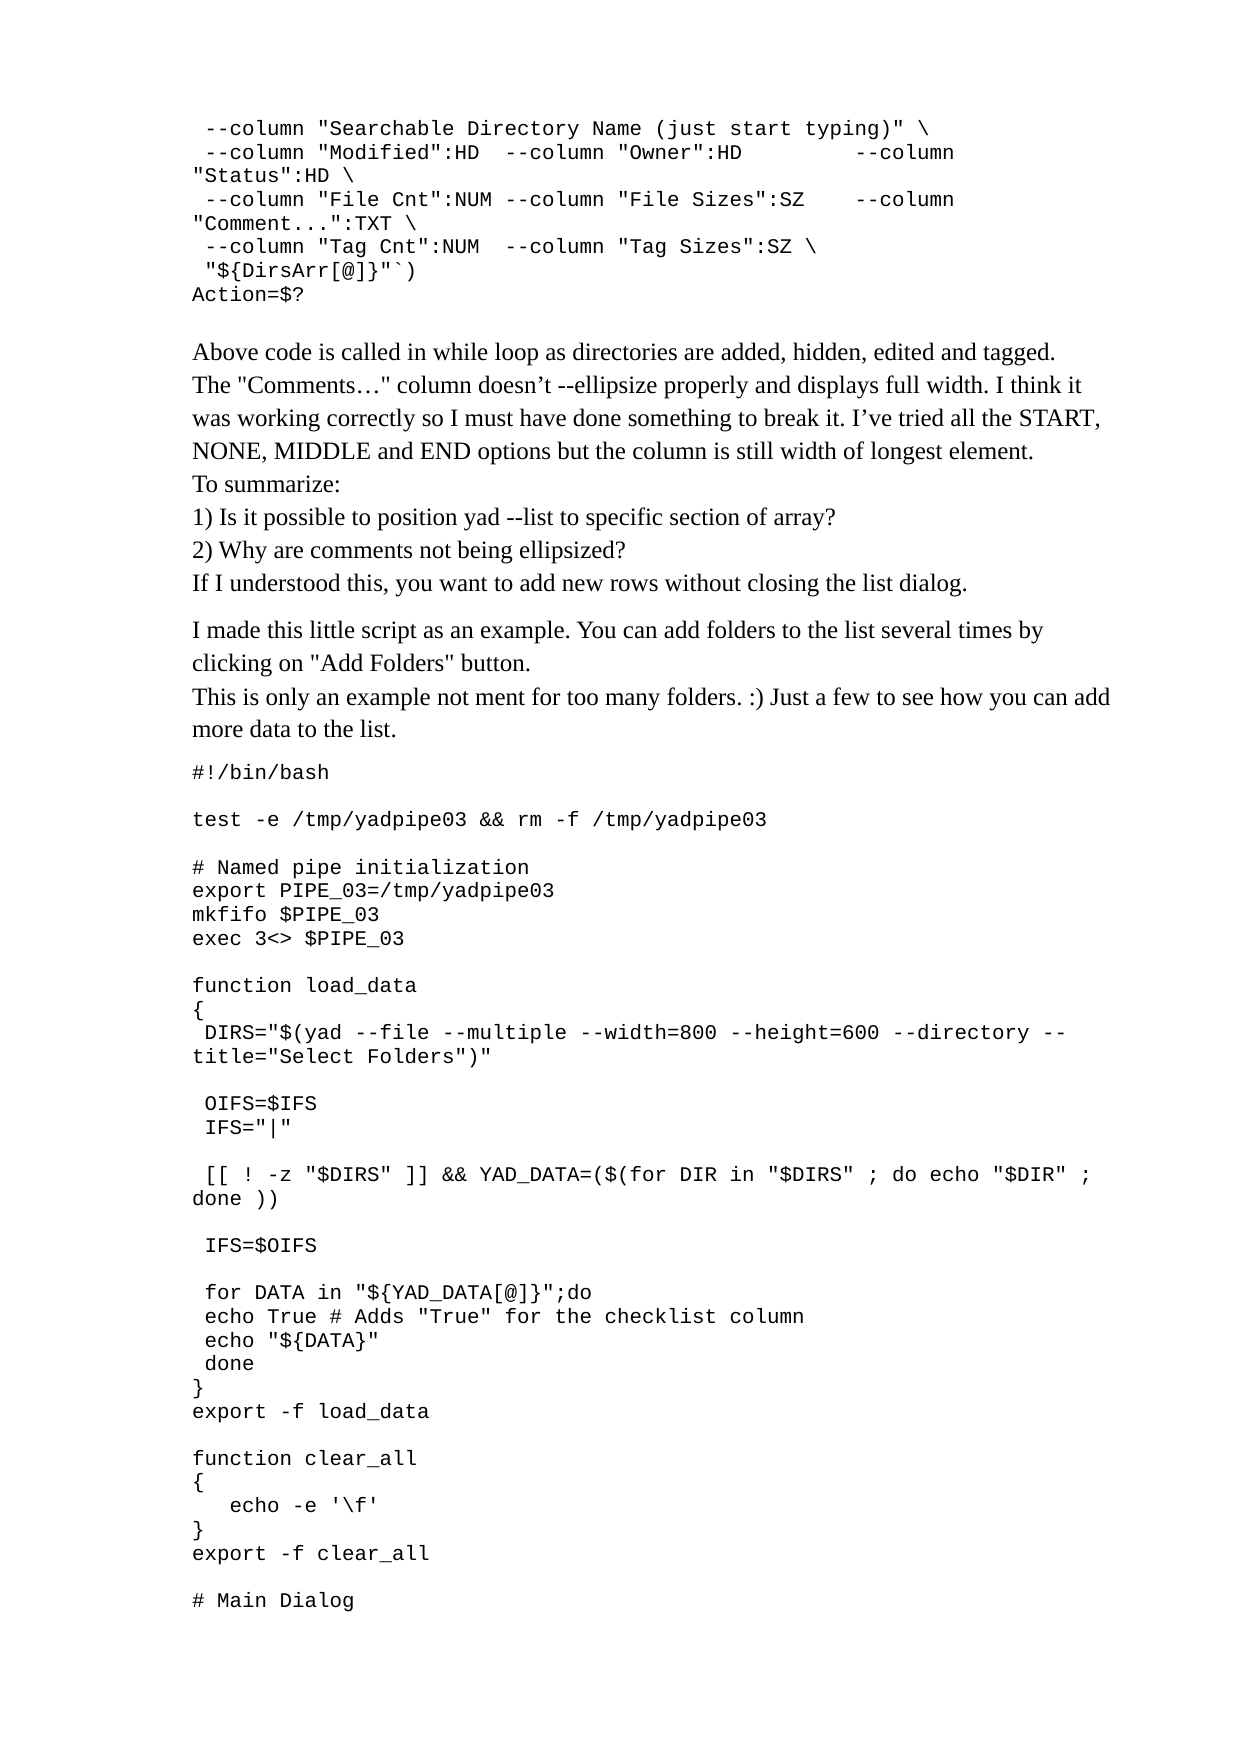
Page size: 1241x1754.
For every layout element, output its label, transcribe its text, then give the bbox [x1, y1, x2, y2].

list export -f load_data [162, 1401, 1122, 1424]
list #!/bin/bash [162, 762, 1122, 786]
list # Main Dialog [162, 1590, 1122, 1613]
list I made this little script as an example. You can add folders to the list several times by clicking on "Add Folders" button. This is only an example not ment for too many folders. :) Just a few to see how you can add more data to the list. [162, 616, 1122, 743]
list 2) Why are comments not being ellipsized? [162, 535, 1122, 564]
list The "Comments…" column doesn’t --ellipsize properly and displays full width. I think it was working correctly so I must have done something to break it. I’ve tried all the START, NONE, MIDDLE and END options but the column is still width of longest element. [162, 370, 1122, 464]
list OIFS=$IFS [162, 1093, 1122, 1117]
list done [162, 1353, 1122, 1377]
list export -f clear_all [162, 1542, 1122, 1566]
list echo "${DATA}" [162, 1330, 1122, 1353]
list --column "Searchable Directory Name (just start typing)" \ [162, 118, 1122, 142]
list echo True # Adds "True" for the checklist column [162, 1306, 1122, 1330]
list exec 3<> $PIPE_03 [162, 928, 1122, 951]
list DIRS="$(yad --file --multiple --width=800 --height=600 --directory --title="Select Folders")" [162, 1022, 1122, 1069]
list function load_data [162, 975, 1122, 999]
list --column "Tag Cnt":NUM --column "Tag Sizes":SZ \ [162, 236, 1122, 260]
list --column "File Cnt":NUM --column "File Sizes":SZ --column "Comment...":TXT \ [162, 189, 1122, 236]
list 1) Is it possible to position yad --list to specific section of array? [162, 502, 1122, 531]
list mkfifo $PIPE_03 [162, 904, 1122, 928]
list } [162, 1519, 1122, 1542]
list To summarize: [162, 469, 1122, 498]
list test -e /tmp/yadpipe03 && rm -f /tmp/yadpipe03 [162, 809, 1122, 833]
list for DATA in "${YAD_DATA[@]}";do [162, 1282, 1122, 1306]
list { [162, 999, 1122, 1022]
list { [162, 1472, 1122, 1495]
list Action=$? [162, 284, 1122, 307]
list [[ ! -z "$DIRS" ]] && YAD_DATA=($(for DIR in "$DIRS" ; do echo "$DIR" ; done )) [162, 1164, 1122, 1211]
list } [162, 1377, 1122, 1401]
list export PIPE_03=/tmp/yadpipe03 [162, 880, 1122, 904]
list "${DirsArr[@]}"`) [162, 260, 1122, 284]
list --column "Modified":HD --column "Owner":HD --column "Status":HD \ [162, 142, 1122, 189]
list Above code is called in while loop as directories are added, hidden, edited and tagged. [162, 337, 1122, 366]
list # Named pipe initialization [162, 857, 1122, 880]
list IFS=$OIFS [162, 1235, 1122, 1259]
list echo -e '\f' [162, 1495, 1122, 1519]
list IFS="|" [162, 1117, 1122, 1141]
list If I understood this, you want to add new rows without closing the list dialog. [162, 568, 1122, 597]
list function clear_all [162, 1448, 1122, 1472]
